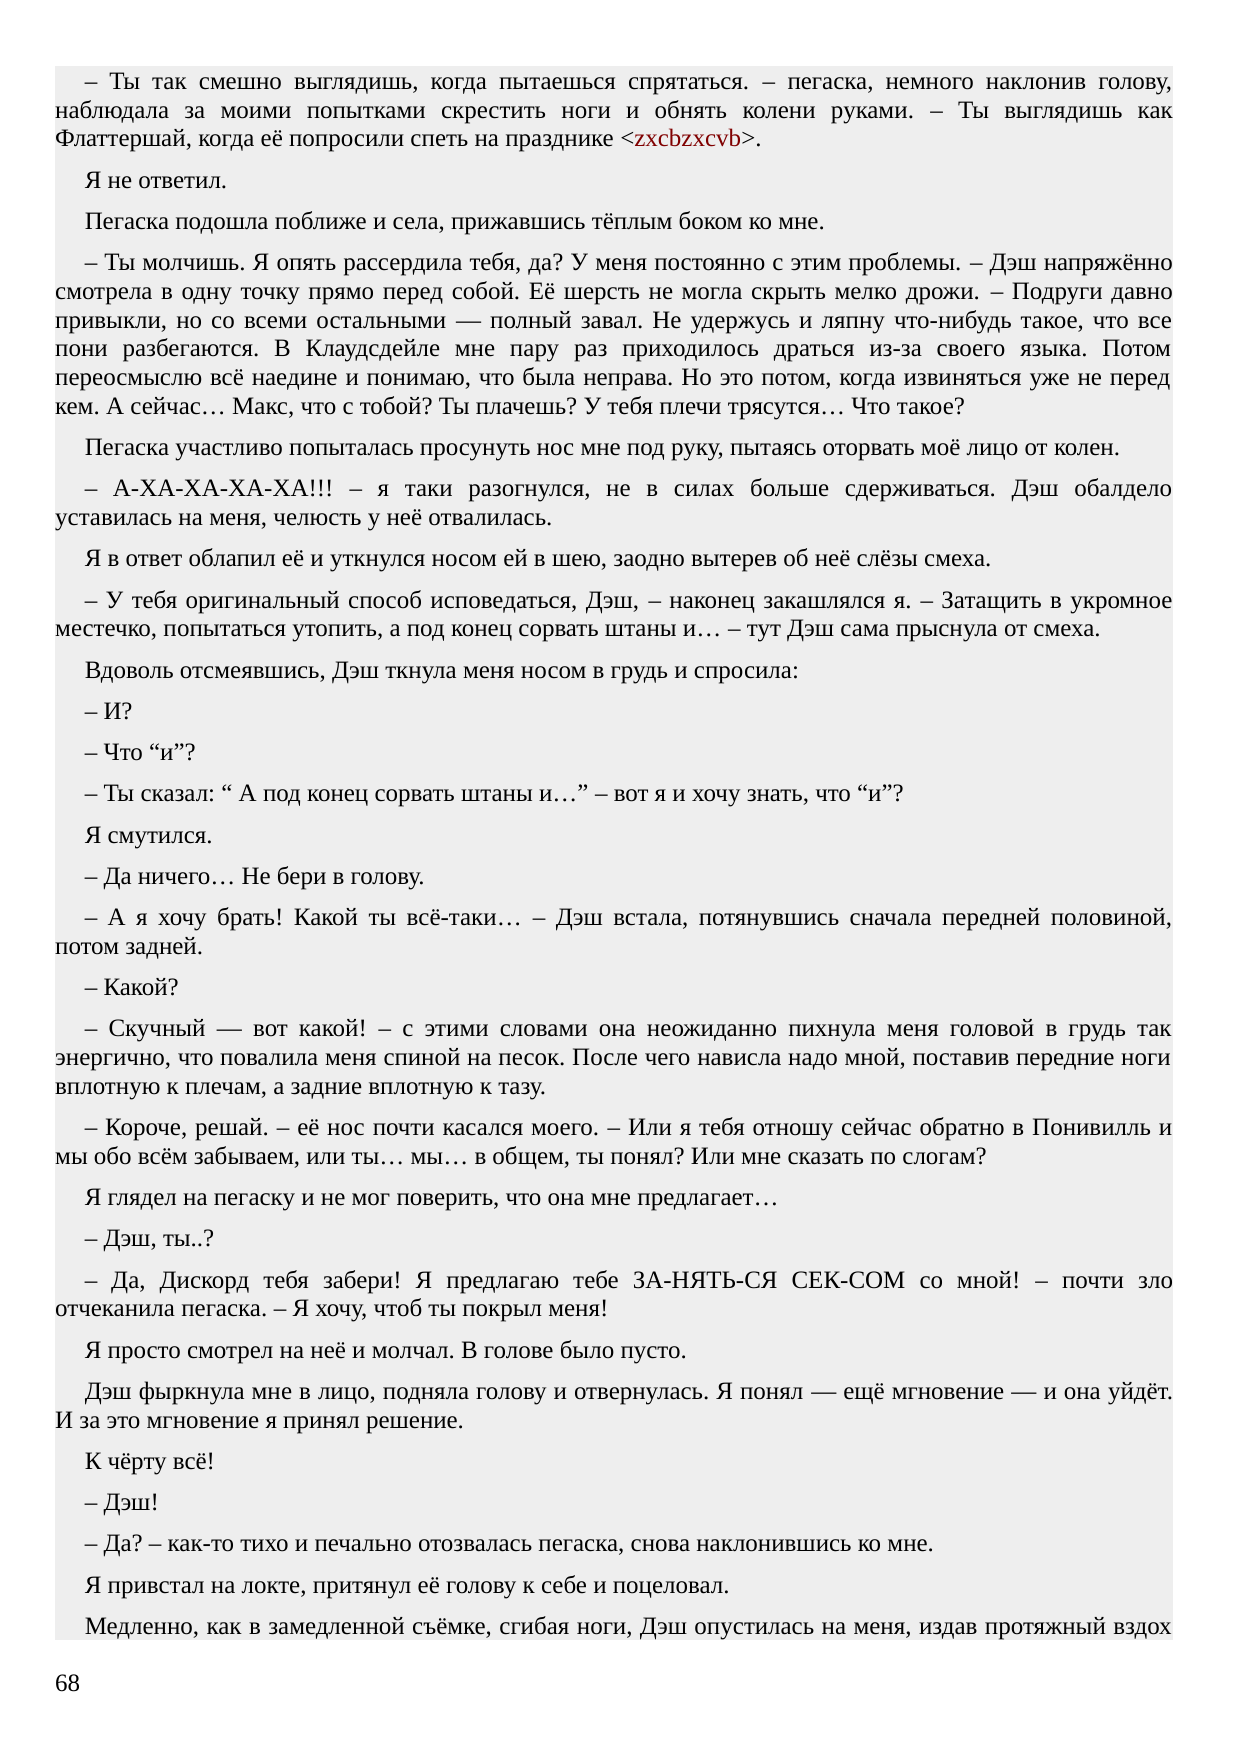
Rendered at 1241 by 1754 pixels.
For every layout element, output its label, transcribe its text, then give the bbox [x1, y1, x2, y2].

text Медленно, как в замедленной съёмке, сгибая ноги, Дэш опустилась на меня, издав протяжный вздох [55, 1611, 1173, 1640]
text – Дэш, ты..? [55, 1223, 1173, 1252]
text – Скучный — вот какой! – с этими словами она неожиданно пихнула меня головой в грудь так энергично, что повалила меня спиной на песок. После чего нависла надо мной, поставив передние ноги вплотную к плечам, а задние вплотную к тазу. [55, 1013, 1173, 1100]
text К чёрту всё! [55, 1446, 1173, 1475]
text – Ты молчишь. Я опять рассердила тебя, да? У меня постоянно с этим проблемы. – Дэш напряжённо смотрела в одну точку прямо перед собой. Её шерсть не могла скрыть мелко дрожи. – Подруги давно привыкли, но со всеми остальными — полный завал. Не удержусь и ляпну что-нибудь такое, что все пони разбегаются. В Клаудсдейле мне пару раз приходилось драться из-за своего языка. Потом переосмыслю всё наедине и понимаю, что была неправа. Но это потом, когда извиняться уже не перед кем. А сейчас… Макс, что с тобой? Ты плачешь? У тебя плечи трясутся… Что такое? [55, 247, 1173, 420]
text – А я хочу брать! Какой ты всё-таки… – Дэш встала, потянувшись сначала передней половиной, потом задней. [55, 902, 1173, 960]
text – Дэш! [55, 1487, 1173, 1516]
text – Короче, решай. – её нос почти касался моего. – Или я тебя отношу сейчас обратно в Понивилль и мы обо всём забываем, или ты… мы… в общем, ты понял? Или мне сказать по слогам? [55, 1112, 1173, 1170]
text – Да, Дискорд тебя забери! Я предлагаю тебе ЗА-НЯТЬ-СЯ СЕК-СОМ со мной! – почти зло отчеканила пегаска. – Я хочу, чтоб ты покрыл меня! [55, 1265, 1173, 1322]
text Пегаска подошла поближе и села, прижавшись тёплым боком ко мне. [55, 206, 1173, 235]
text – Да ничего… Не бери в голову. [55, 861, 1173, 890]
text – И? [55, 696, 1173, 725]
text Я привстал на локте, притянул её голову к себе и поцеловал. [55, 1570, 1173, 1598]
text – Какой? [55, 972, 1173, 1001]
text Дэш фыркнула мне в лицо, подняла голову и отвернулась. Я понял — ещё мгновение — и она уйдёт. И за это мгновение я принял решение. [55, 1376, 1173, 1433]
text Я просто смотрел на неё и молчал. В голове было пусто. [55, 1335, 1173, 1363]
text Я не ответил. [55, 165, 1173, 193]
text Я глядел на пегаску и не мог поверить, что она мне предлагает… [55, 1182, 1173, 1211]
text Пегаска участливо попыталась просунуть нос мне под руку, пытаясь оторвать моё лицо от колен. [55, 432, 1173, 461]
text – У тебя оригинальный способ исповедаться, Дэш, – наконец закашлялся я. – Затащить в укромное местечко, попытаться утопить, а под конец сорвать штаны и… – тут Дэш сама прыснула от смеха. [55, 585, 1173, 642]
text – Ты сказал: “ А под конец сорвать штаны и…” – вот я и хочу знать, что “и”? [55, 778, 1173, 807]
text – Что “и”? [55, 737, 1173, 766]
text Я в ответ облапил её и уткнулся носом ей в шею, заодно вытерев об неё слёзы смеха. [55, 543, 1173, 572]
text – А-ХА-ХА-ХА-ХА!!! – я таки разогнулся, не в силах больше сдерживаться. Дэш обалдело уставилась на меня, челюсть у неё отвалилась. [55, 473, 1173, 531]
text – Да? – как-то тихо и печально отозвалась пегаска, снова наклонившись ко мне. [55, 1528, 1173, 1557]
text Вдоволь отсмеявшись, Дэш ткнула меня носом в грудь и спросила: [55, 655, 1173, 683]
text – Ты так смешно выглядишь, когда пытаешься спрятаться. – пегаска, немного наклонив голову, наблюдала за моими попытками скрестить ноги и обнять колени руками. – Ты выглядишь как Флаттершай, когда её попросили спеть на празднике <zxcbzxcvb>. [55, 66, 1173, 152]
text Я смутился. [55, 820, 1173, 848]
